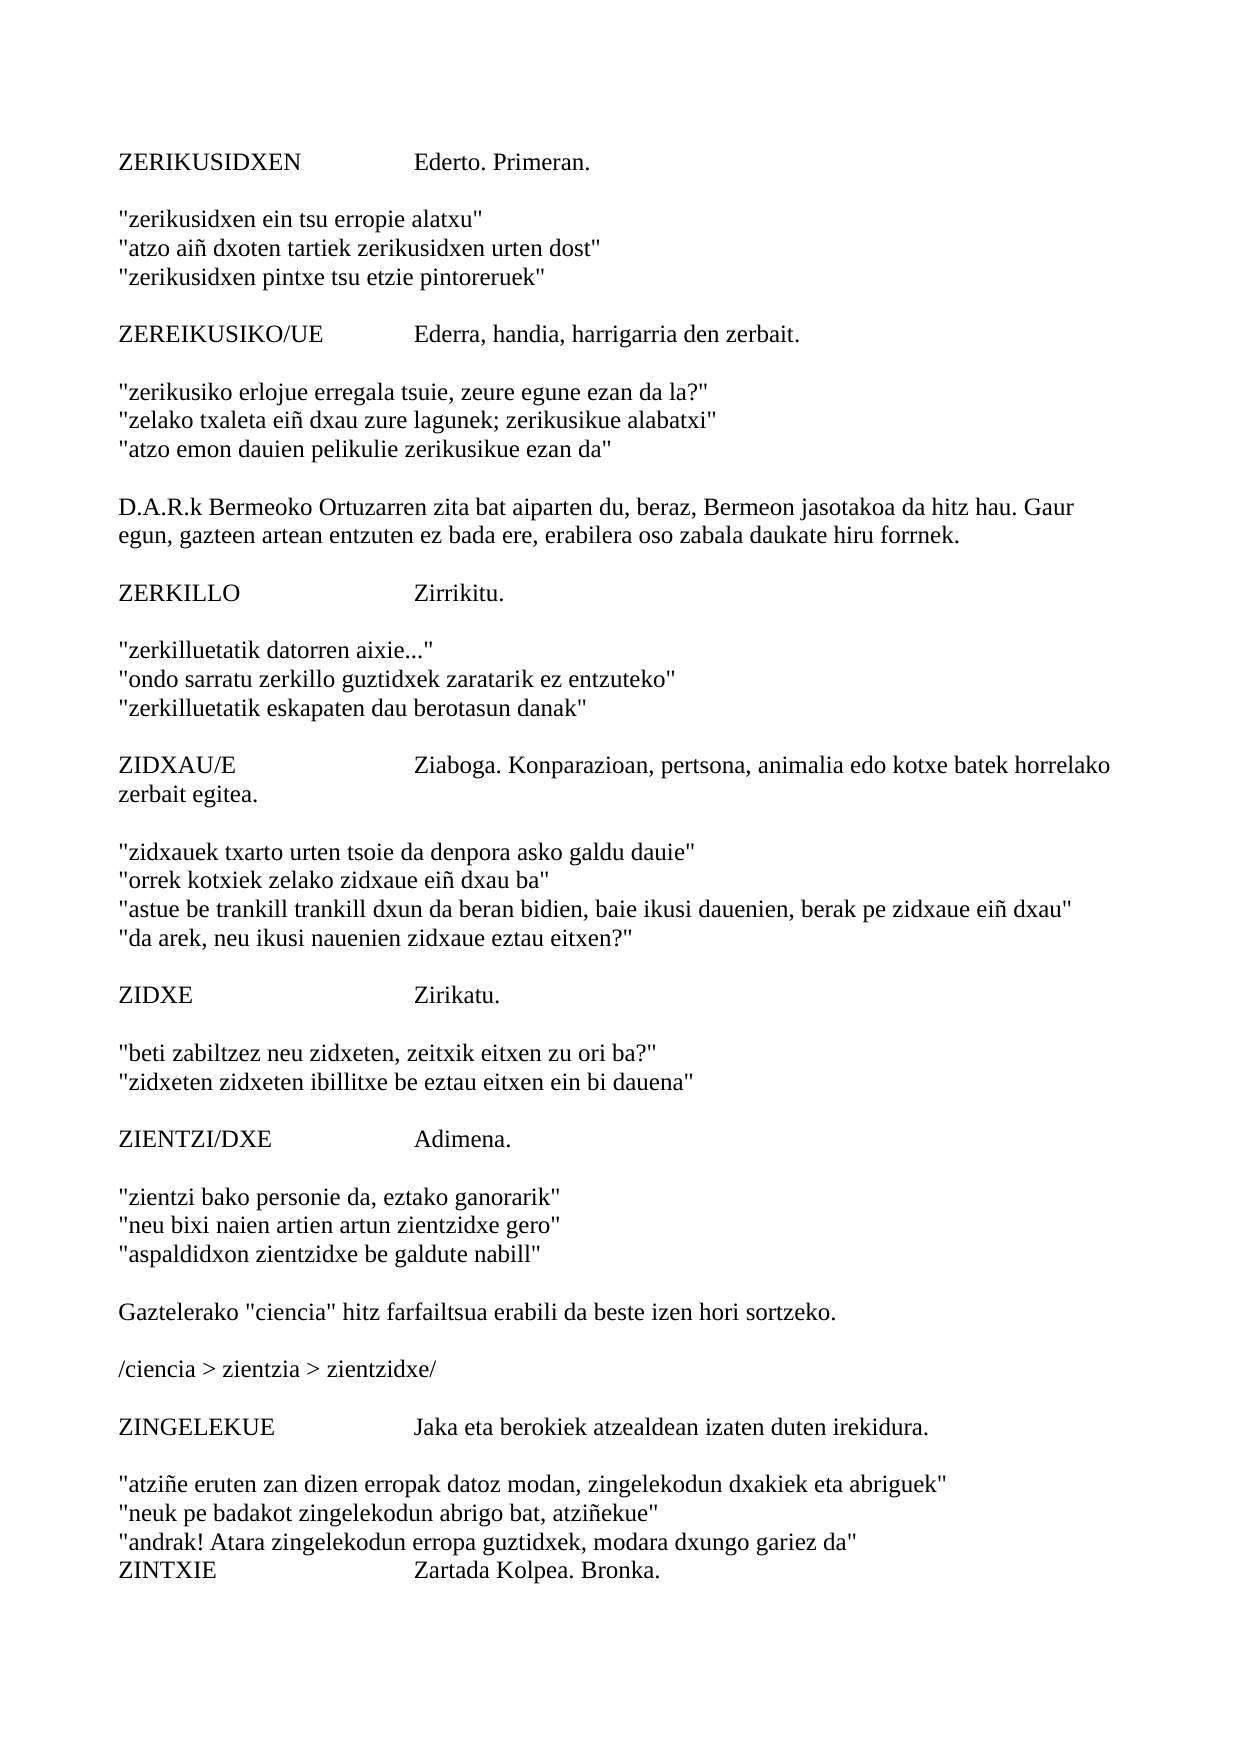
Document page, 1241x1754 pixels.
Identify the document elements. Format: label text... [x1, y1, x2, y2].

text "da arek, neu ikusi nauenien zidxaue eztau eitxen?" [118, 923, 1122, 952]
text "astue be trankill trankill dxun da beran bidien, baie ikusi dauenien, berak pe zidxaue eiñ dxau" [118, 894, 1122, 923]
text Gaztelerako "ciencia" hitz farfailtsua erabili da beste izen hori sortzeko. [118, 1297, 1122, 1326]
text /ciencia > zientzia > zientzidxe/ [118, 1354, 1122, 1383]
text "neuk pe badakot zingelekodun abrigo bat, atziñekue" [118, 1498, 1122, 1527]
text "atzo aiñ dxoten tartiek zerikusidxen urten dost" [118, 233, 1122, 262]
text "zidxeten zidxeten ibillitxe be eztau eitxen ein bi dauena" [118, 1067, 1122, 1096]
text ZIDXE Zirikatu. [118, 981, 1122, 1009]
text "zientzi bako personie da, eztako ganorarik" [118, 1182, 1122, 1211]
text "zerikusidxen pintxe tsu etzie pintoreruek" [118, 262, 1122, 291]
text "zelako txaleta eiñ dxau zure lagunek; zerikusikue alabatxi" [118, 406, 1122, 434]
text "aspaldidxon zientzidxe be galdute nabill" [118, 1239, 1122, 1268]
text "zidxauek txarto urten tsoie da denpora asko galdu dauie" [118, 837, 1122, 866]
text "atzo emon dauien pelikulie zerikusikue ezan da" [118, 434, 1122, 463]
text ZINGELEKUE Jaka eta berokiek atzealdean izaten duten irekidura. [118, 1412, 1122, 1441]
text ZINTXIE Zartada Kolpea. Bronka. [118, 1556, 1122, 1584]
text "beti zabiltzez neu zidxeten, zeitxik eitxen zu ori ba?" [118, 1038, 1122, 1067]
text "zerikusidxen ein tsu erropie alatxu" [118, 204, 1122, 233]
text "orrek kotxiek zelako zidxaue eiñ dxau ba" [118, 866, 1122, 894]
text ZEREIKUSIKO/UE Ederra, handia, harrigarria den zerbait. [118, 319, 1122, 348]
text "andrak! Atara zingelekodun erropa guztidxek, modara dxungo gariez da" [118, 1527, 1122, 1556]
text ZIDXAU/E Ziaboga. Konparazioan, pertsona, animalia edo kotxe batek horrelako zerbait egitea. [118, 751, 1122, 808]
text D.A.R.k Bermeoko Ortuzarren zita bat aiparten du, beraz, Bermeon jasotakoa da hitz hau. Gaur egun, gazteen artean entzuten ez bada ere, erabilera oso zabala daukate hiru forrnek. [118, 492, 1122, 549]
text ZERKILLO Zirrikitu. [118, 578, 1122, 607]
text "zerkilluetatik eskapaten dau berotasun danak" [118, 693, 1122, 722]
text "atziñe eruten zan dizen erropak datoz modan, zingelekodun dxakiek eta abriguek" [118, 1469, 1122, 1498]
text ZIENTZI/DXE Adimena. [118, 1124, 1122, 1153]
text "ondo sarratu zerkillo guztidxek zaratarik ez entzuteko" [118, 664, 1122, 693]
text "zerkilluetatik datorren aixie..." [118, 636, 1122, 664]
text ZERIKUSIDXEN Ederto. Primeran. [118, 147, 1122, 176]
text "neu bixi naien artien artun zientzidxe gero" [118, 1211, 1122, 1239]
text "zerikusiko erlojue erregala tsuie, zeure egune ezan da la?" [118, 377, 1122, 406]
